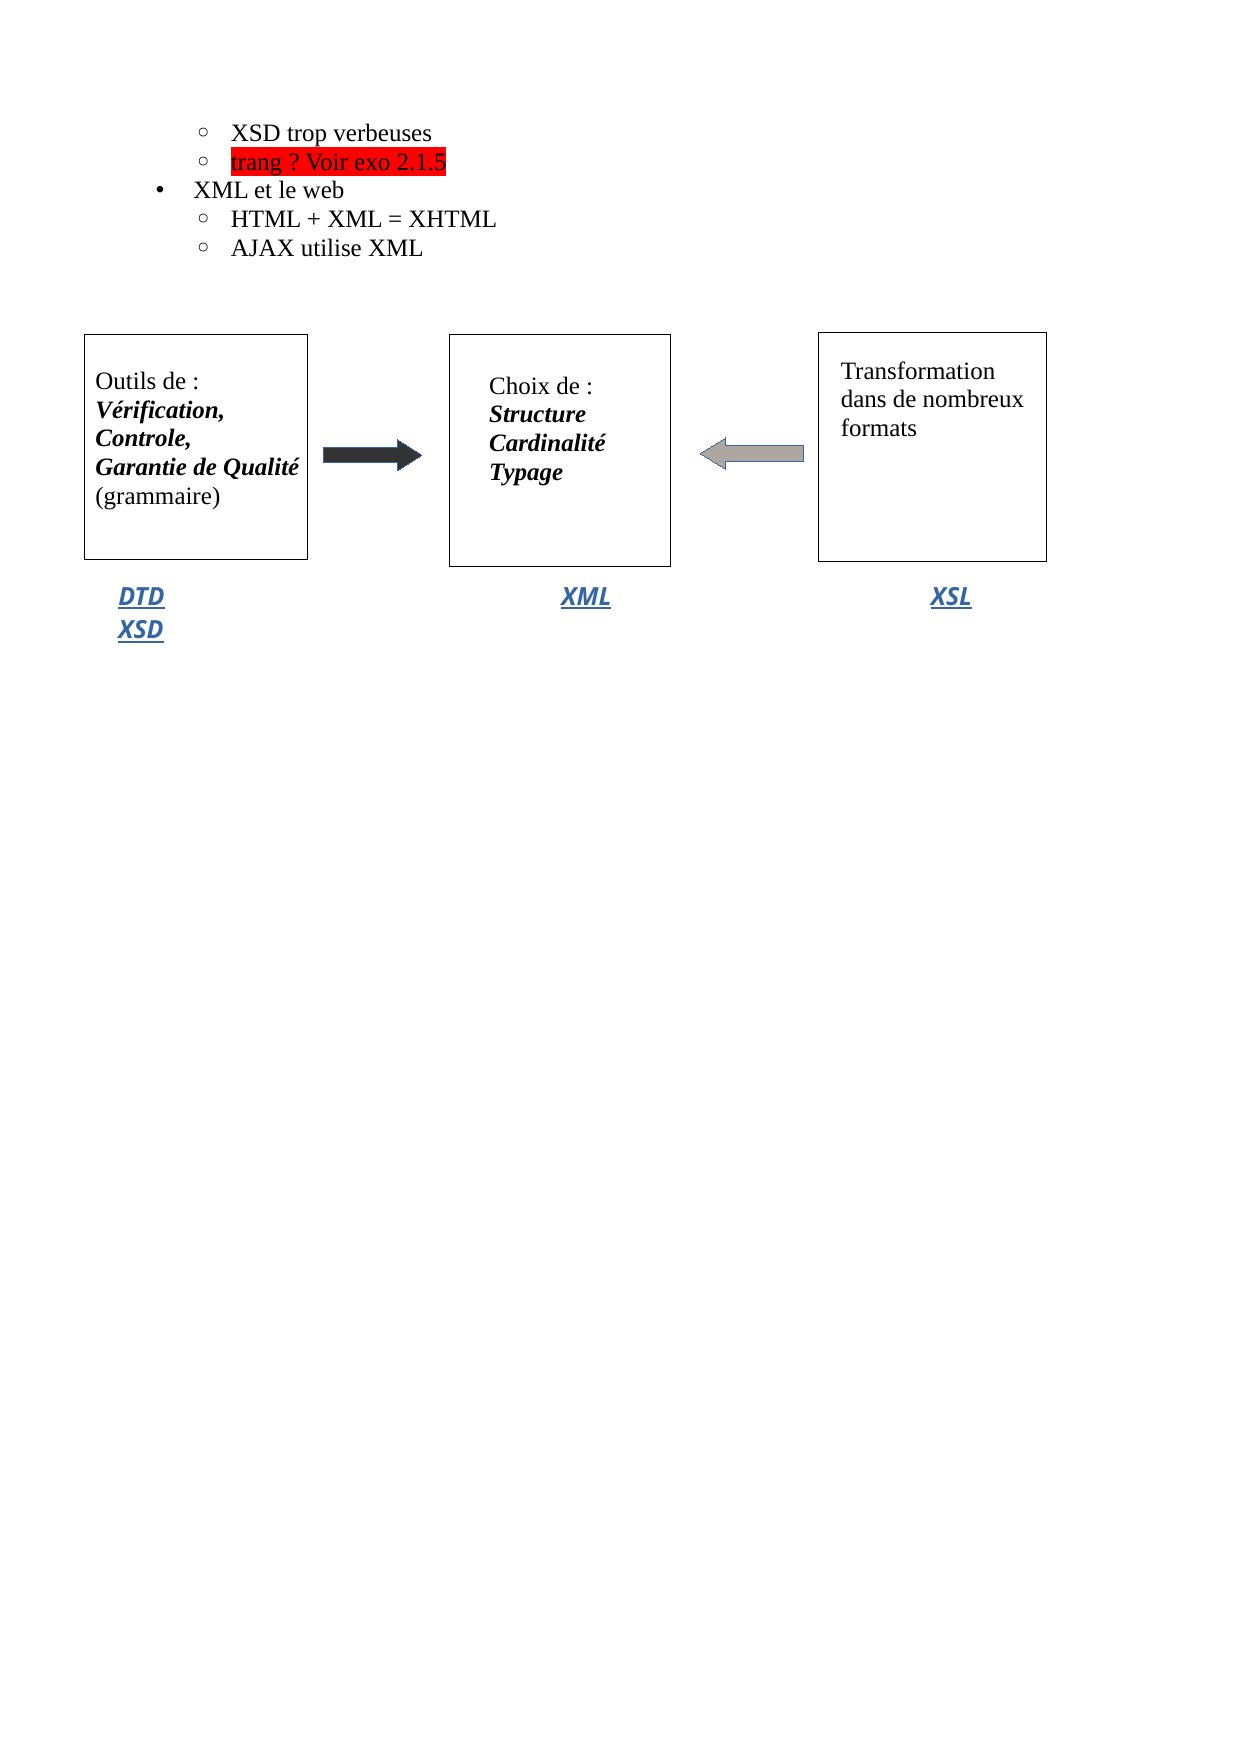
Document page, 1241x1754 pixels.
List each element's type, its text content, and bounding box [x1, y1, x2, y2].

list XML et le web [156, 176, 1122, 204]
list HTML + XML = XHTML [193, 204, 1122, 233]
list AJAX utilise XML [193, 233, 1122, 262]
text DTD XML XSL [118, 578, 1122, 612]
text XSD [118, 612, 1122, 646]
list trang ? Voir exo 2.1.5 [193, 147, 1122, 176]
list XSD trop verbeuses [193, 118, 1122, 147]
